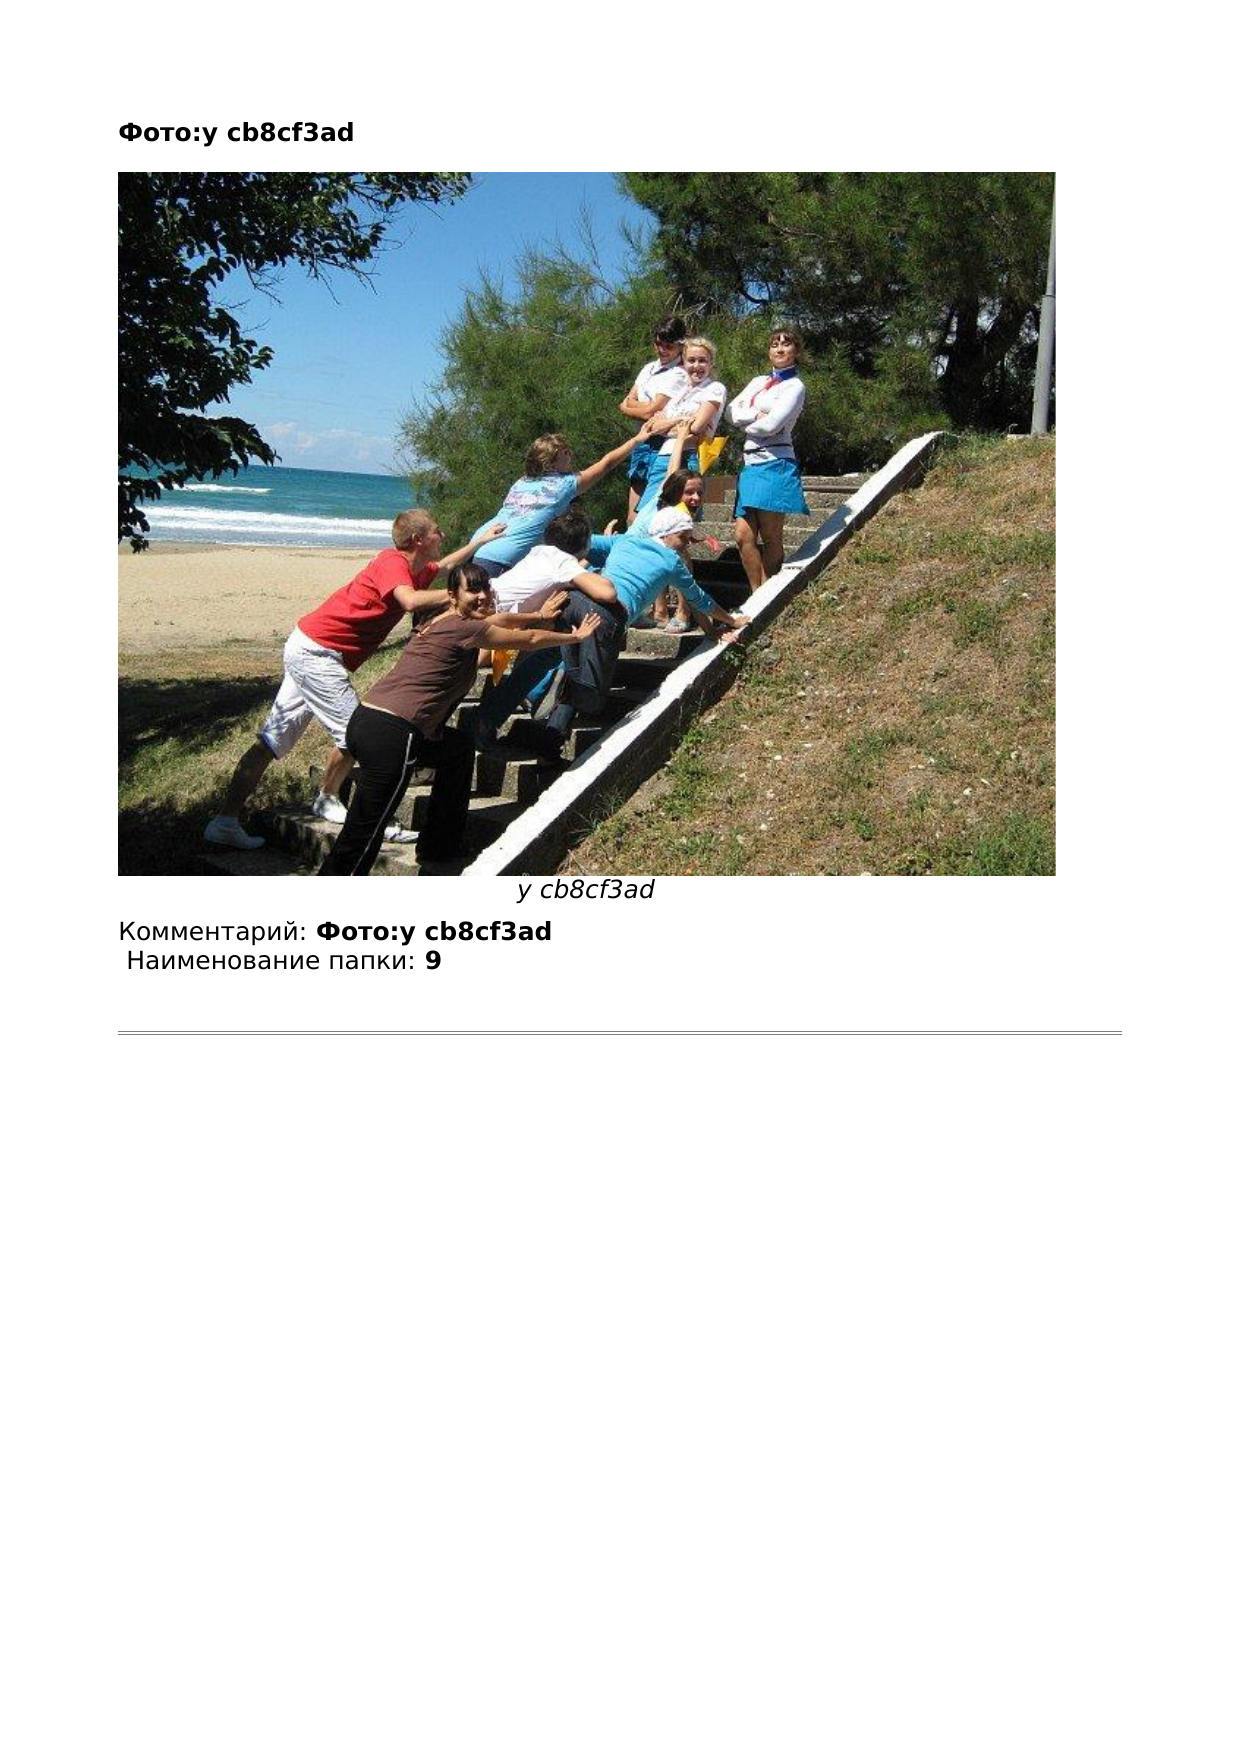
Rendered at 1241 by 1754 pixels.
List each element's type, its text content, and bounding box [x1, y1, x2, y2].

picture [118, 172, 1056, 876]
text Комментарий: Фото:y cb8cf3ad Наименование папки: 9 [118, 917, 1122, 1004]
subtitle Фото:y cb8cf3ad [118, 118, 1122, 147]
text y cb8cf3ad [118, 876, 1056, 904]
